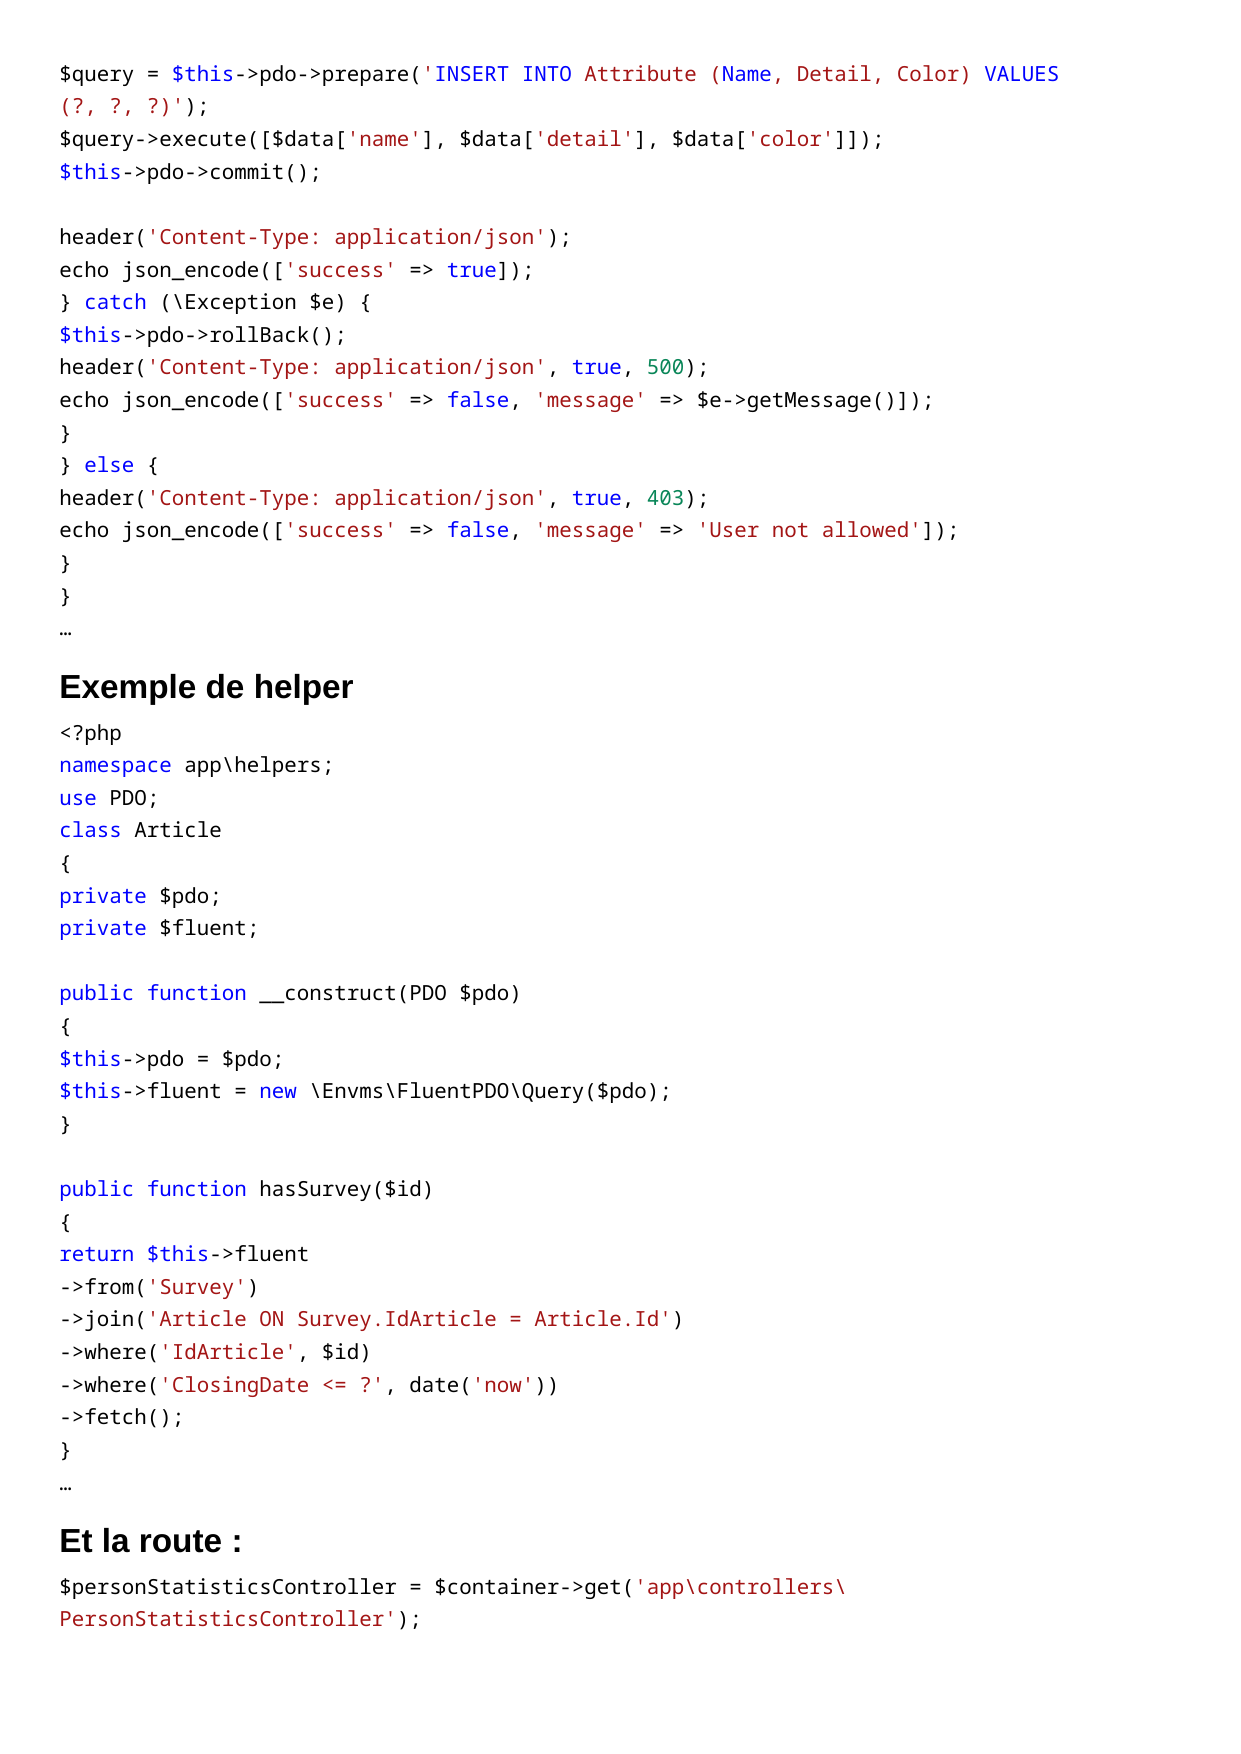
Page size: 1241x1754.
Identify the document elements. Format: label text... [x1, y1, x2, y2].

text } [59, 1435, 1181, 1463]
text $query->execute([$data['name'], $data['detail'], $data['color']]); [59, 124, 1181, 153]
text } [59, 418, 1181, 446]
text private $fluent; [59, 913, 1181, 942]
text $query = $this->pdo->prepare('INSERT INTO Attribute (Name, Detail, Color) VALUES (?, ?, ?)'); [59, 59, 1181, 120]
text ->from('Survey') [59, 1272, 1181, 1300]
text header('Content-Type: application/json', true, 500); [59, 352, 1181, 381]
text public function __construct(PDO $pdo) [59, 978, 1181, 1007]
text } [59, 581, 1181, 609]
text $this->pdo->commit(); [59, 157, 1181, 185]
text ->where('IdArticle', $id) [59, 1337, 1181, 1366]
text } [59, 1109, 1181, 1137]
subtitle Exemple de helper [59, 667, 1181, 705]
text header('Content-Type: application/json'); [59, 222, 1181, 251]
text } else { [59, 450, 1181, 479]
text $this->pdo->rollBack(); [59, 320, 1181, 348]
text { [59, 848, 1181, 877]
text namespace app\helpers; [59, 750, 1181, 779]
text } [59, 548, 1181, 577]
text public function hasSurvey($id) [59, 1174, 1181, 1203]
text $this->fluent = new \Envms\FluentPDO\Query($pdo); [59, 1076, 1181, 1105]
text } catch (\Exception $e) { [59, 287, 1181, 316]
text ->fetch(); [59, 1402, 1181, 1431]
text use PDO; [59, 783, 1181, 811]
text <?php [59, 718, 1181, 746]
text echo json_encode(['success' => false, 'message' => $e->getMessage()]); [59, 385, 1181, 413]
text ->where('ClosingDate <= ?', date('now')) [59, 1370, 1181, 1398]
text … [59, 1468, 1181, 1496]
text $personStatisticsController = $container->get('app\controllers\PersonStatisticsController'); [59, 1572, 1181, 1633]
text header('Content-Type: application/json', true, 403); [59, 483, 1181, 511]
text private $pdo; [59, 881, 1181, 909]
text … [59, 613, 1181, 642]
text return $this->fluent [59, 1239, 1181, 1268]
text $this->pdo = $pdo; [59, 1044, 1181, 1072]
text ->join('Article ON Survey.IdArticle = Article.Id') [59, 1304, 1181, 1333]
text { [59, 1011, 1181, 1039]
text echo json_encode(['success' => false, 'message' => 'User not allowed']); [59, 516, 1181, 544]
text { [59, 1207, 1181, 1235]
subtitle Et la route : [59, 1521, 1181, 1559]
text class Article [59, 816, 1181, 844]
text echo json_encode(['success' => true]); [59, 255, 1181, 283]
